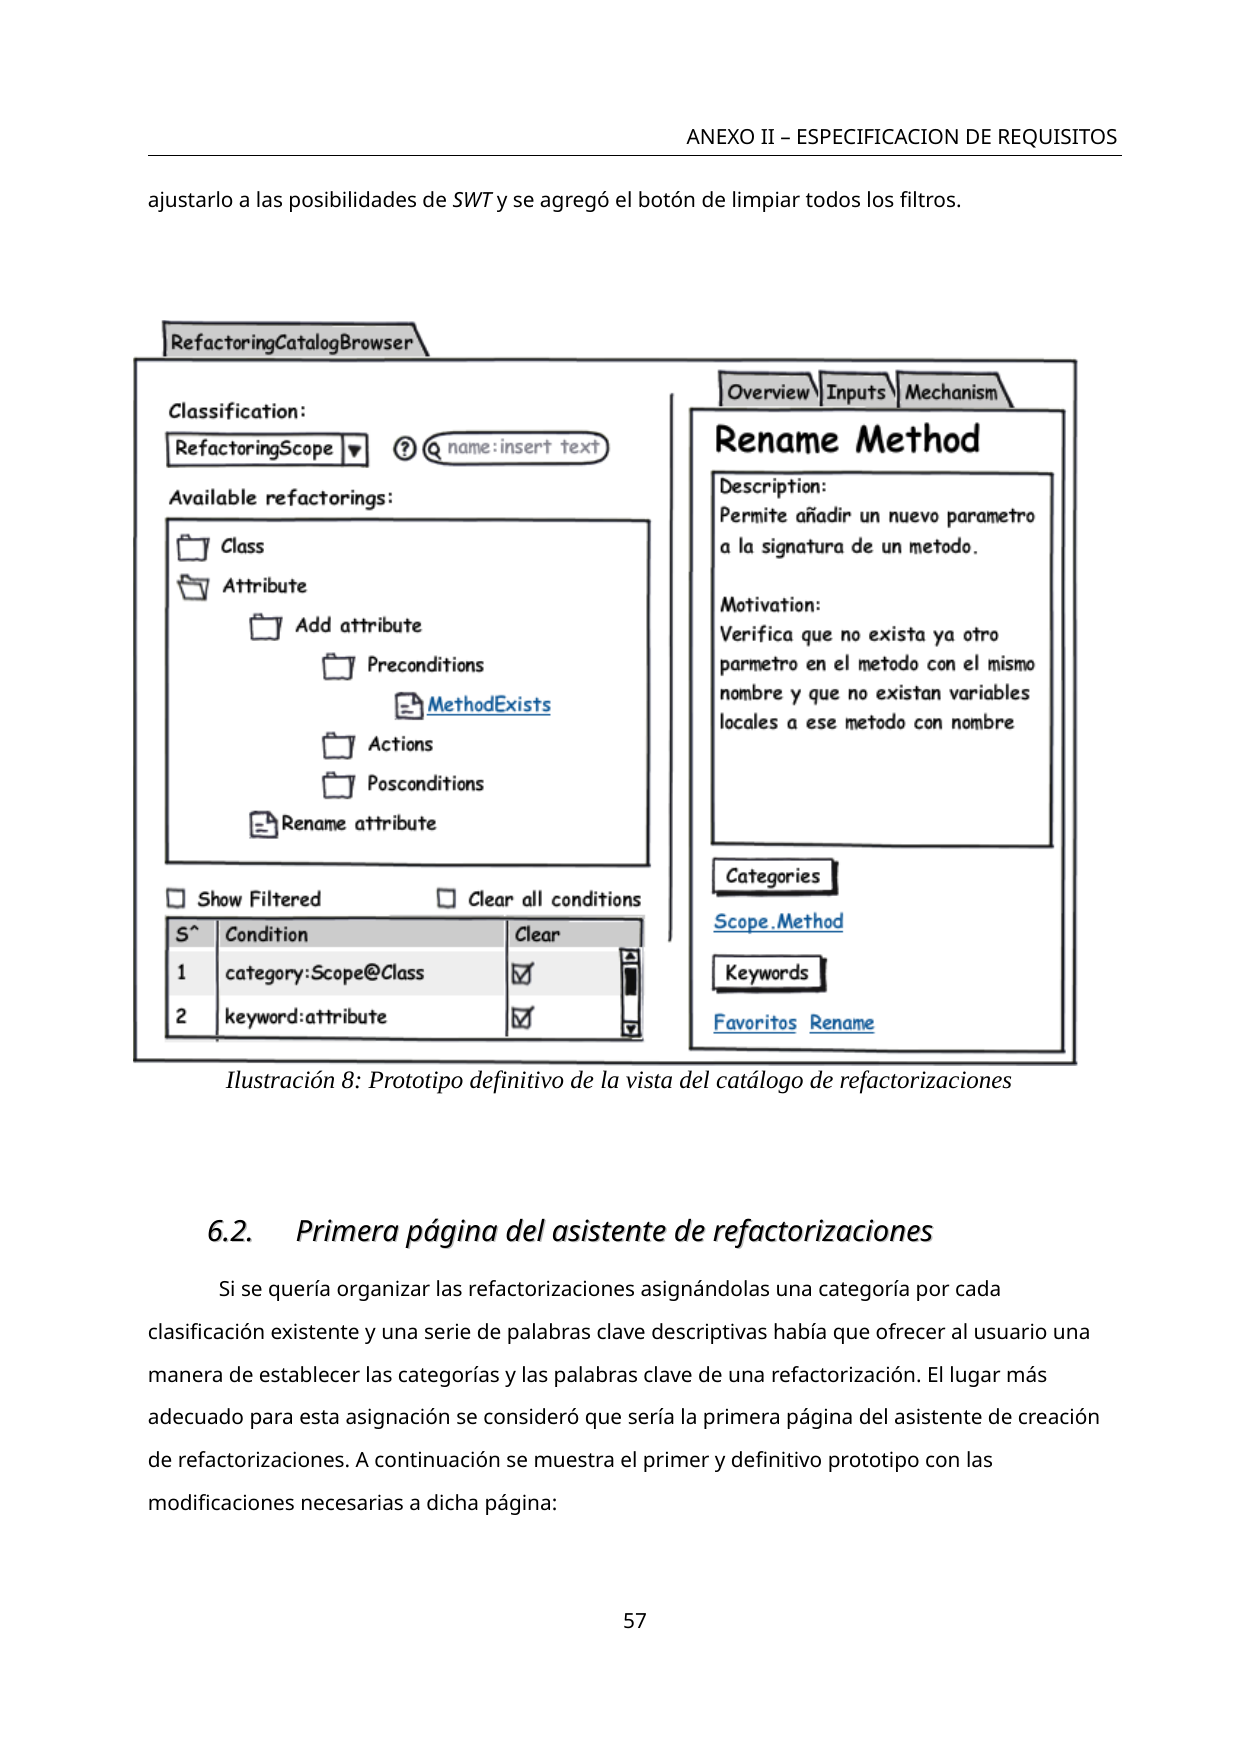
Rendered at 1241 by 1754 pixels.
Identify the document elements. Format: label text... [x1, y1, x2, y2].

subtitle Primera página del asistente de refactorizaciones [207, 1210, 1122, 1249]
text Si se quería organizar las refactorizaciones asignándolas una categoría por cada clasificación existente y una serie de palabras clave descriptivas había que ofrecer al usuario una manera de establecer las categorías y las palabras clave de una refactorización. El lugar más adecuado para esta asignación se consideró que sería la primera página del asistente de creación de refactorizaciones. A continuación se muestra el primer y definitivo prototipo con las modificaciones necesarias a dicha página: [148, 1274, 1122, 1516]
text Ilustración 8: Prototipo definitivo de la vista del catálogo de refactorizaciones [133, 1066, 1107, 1094]
picture [133, 320, 1079, 1066]
text ajustarlo a las posibilidades de SWT y se agregó el botón de limpiar todos los filtros. [148, 185, 1122, 213]
